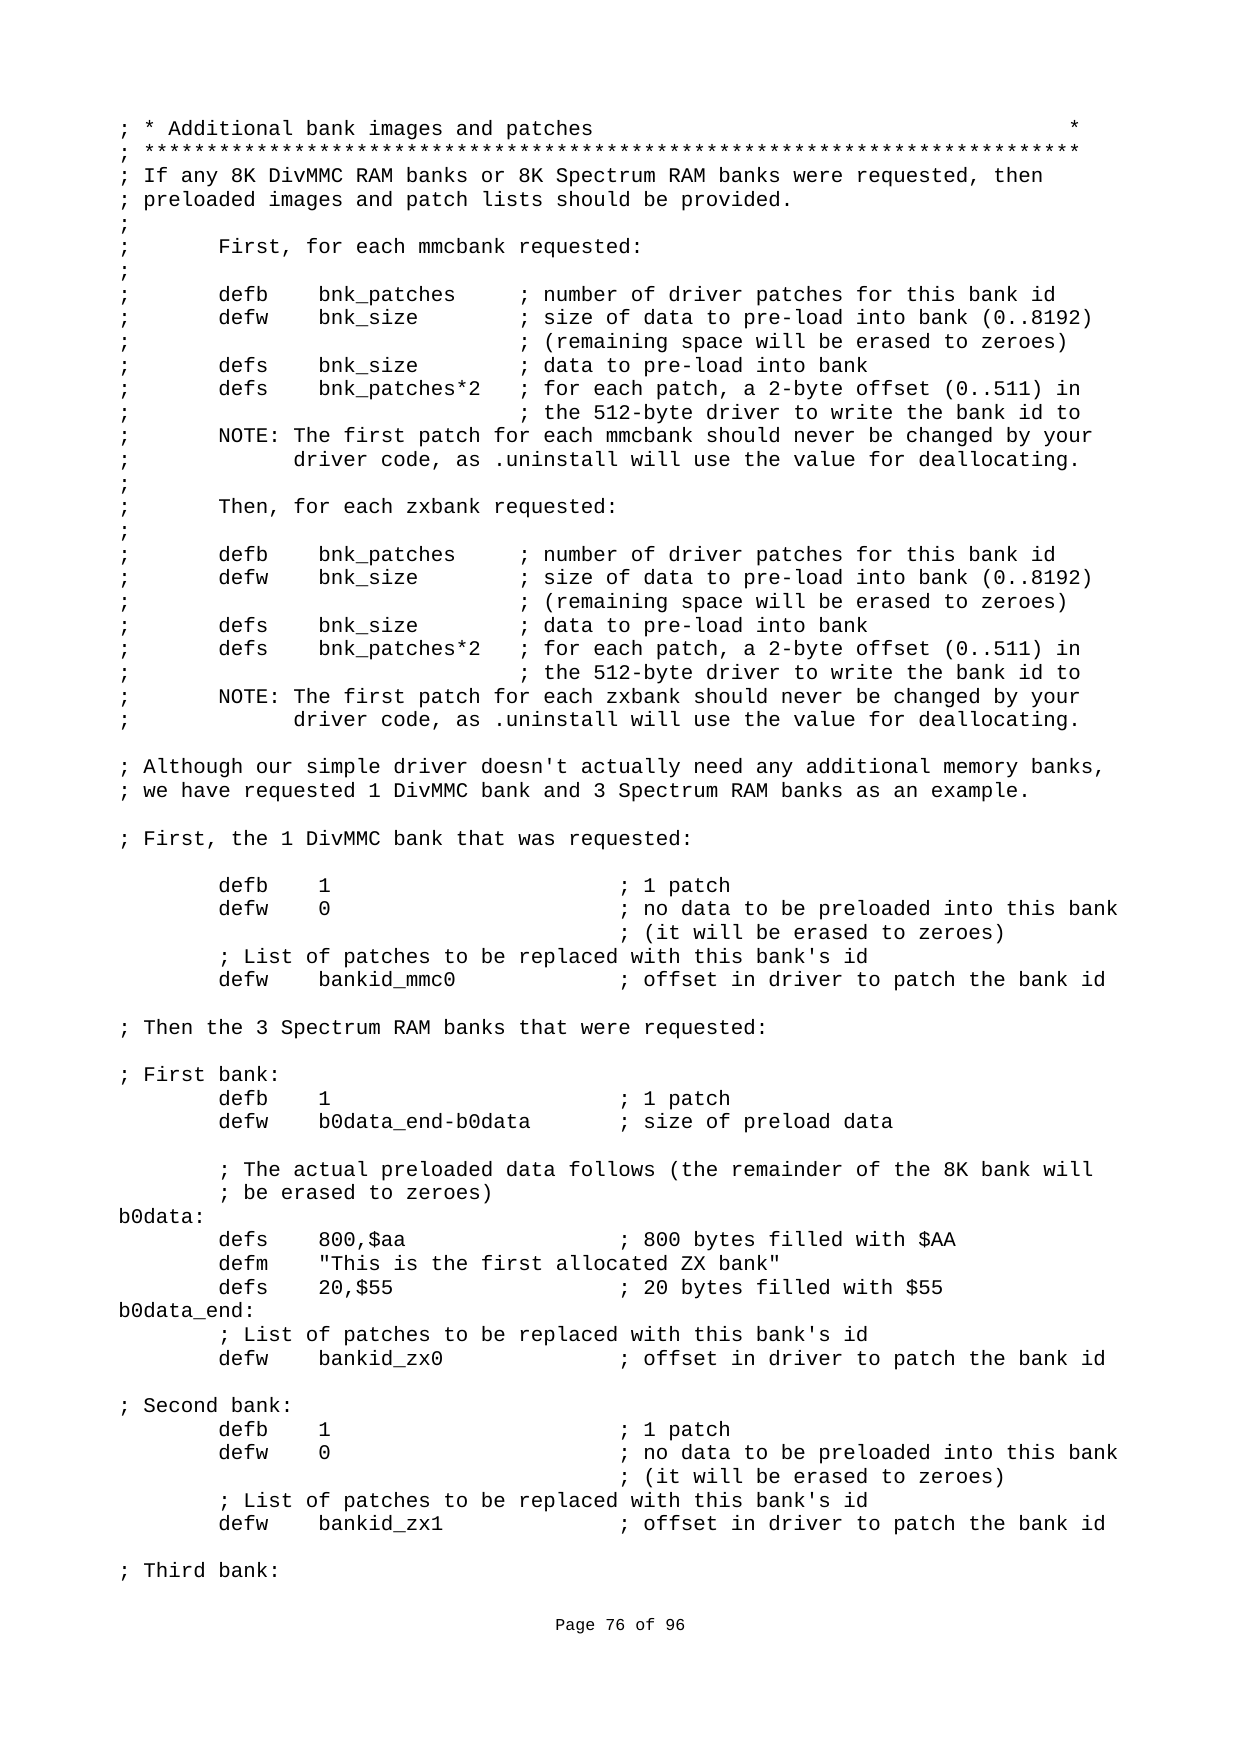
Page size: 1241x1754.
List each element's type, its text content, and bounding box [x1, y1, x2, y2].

text ; (it will be erased to zeroes) [118, 1466, 1122, 1489]
text defs 800,$aa ; 800 bytes filled with $AA [118, 1229, 1122, 1253]
text ; defb bnk_patches ; number of driver patches for this bank id [118, 284, 1122, 307]
text ; defw bnk_size ; size of data to pre-load into bank (0..8192) [118, 307, 1122, 331]
text defw bankid_zx1 ; offset in driver to patch the bank id [118, 1513, 1122, 1537]
text ; ; the 512-byte driver to write the bank id to [118, 402, 1122, 426]
text ; defs bnk_patches*2 ; for each patch, a 2-byte offset (0..511) in [118, 638, 1122, 662]
text defb 1 ; 1 patch [118, 1419, 1122, 1442]
text ; driver code, as .uninstall will use the value for deallocating. [118, 709, 1122, 733]
text defw 0 ; no data to be preloaded into this bank [118, 898, 1122, 922]
text defw bankid_zx0 ; offset in driver to patch the bank id [118, 1348, 1122, 1371]
text ; List of patches to be replaced with this bank's id [118, 1489, 1122, 1513]
text ; List of patches to be replaced with this bank's id [118, 1324, 1122, 1348]
text ; ; (remaining space will be erased to zeroes) [118, 331, 1122, 354]
text ; ; the 512-byte driver to write the bank id to [118, 662, 1122, 686]
text ; driver code, as .uninstall will use the value for deallocating. [118, 449, 1122, 473]
text ; be erased to zeroes) [118, 1182, 1122, 1206]
text ; Then, for each zxbank requested: [118, 496, 1122, 520]
text defm "This is the first allocated ZX bank" [118, 1253, 1122, 1277]
text defw 0 ; no data to be preloaded into this bank [118, 1442, 1122, 1466]
text ; defw bnk_size ; size of data to pre-load into bank (0..8192) [118, 567, 1122, 591]
text ; [118, 520, 1122, 544]
text ; First bank: [118, 1064, 1122, 1088]
text ; defb bnk_patches ; number of driver patches for this bank id [118, 544, 1122, 567]
text ; Then the 3 Spectrum RAM banks that were requested: [118, 1017, 1122, 1040]
text defb 1 ; 1 patch [118, 1088, 1122, 1111]
text defw bankid_mmc0 ; offset in driver to patch the bank id [118, 969, 1122, 993]
text ; NOTE: The first patch for each mmcbank should never be changed by your [118, 426, 1122, 449]
text ; ; (remaining space will be erased to zeroes) [118, 591, 1122, 615]
text ; NOTE: The first patch for each zxbank should never be changed by your [118, 686, 1122, 709]
text ; [118, 213, 1122, 236]
text ; preloaded images and patch lists should be provided. [118, 189, 1122, 213]
text ; The actual preloaded data follows (the remainder of the 8K bank will [118, 1158, 1122, 1182]
text ; First, for each mmcbank requested: [118, 236, 1122, 260]
text ; [118, 260, 1122, 284]
text ; Third bank: [118, 1561, 1122, 1584]
text defs 20,$55 ; 20 bytes filled with $55 [118, 1277, 1122, 1300]
text ; If any 8K DivMMC RAM banks or 8K Spectrum RAM banks were requested, then [118, 165, 1122, 189]
text ; defs bnk_patches*2 ; for each patch, a 2-byte offset (0..511) in [118, 378, 1122, 402]
text ; we have requested 1 DivMMC bank and 3 Spectrum RAM banks as an example. [118, 780, 1122, 804]
text b0data_end: [118, 1300, 1122, 1324]
text ; defs bnk_size ; data to pre-load into bank [118, 354, 1122, 378]
text ; defs bnk_size ; data to pre-load into bank [118, 615, 1122, 638]
text b0data: [118, 1206, 1122, 1229]
text ; Second bank: [118, 1395, 1122, 1419]
text defw b0data_end-b0data ; size of preload data [118, 1111, 1122, 1135]
text defb 1 ; 1 patch [118, 875, 1122, 898]
text ; * Additional bank images and patches * [118, 118, 1122, 142]
text ; First, the 1 DivMMC bank that was requested: [118, 827, 1122, 851]
text ; [118, 473, 1122, 496]
text ; List of patches to be replaced with this bank's id [118, 946, 1122, 969]
text ; (it will be erased to zeroes) [118, 922, 1122, 946]
text ; *************************************************************************** [118, 142, 1122, 165]
text ; Although our simple driver doesn't actually need any additional memory banks, [118, 757, 1122, 780]
